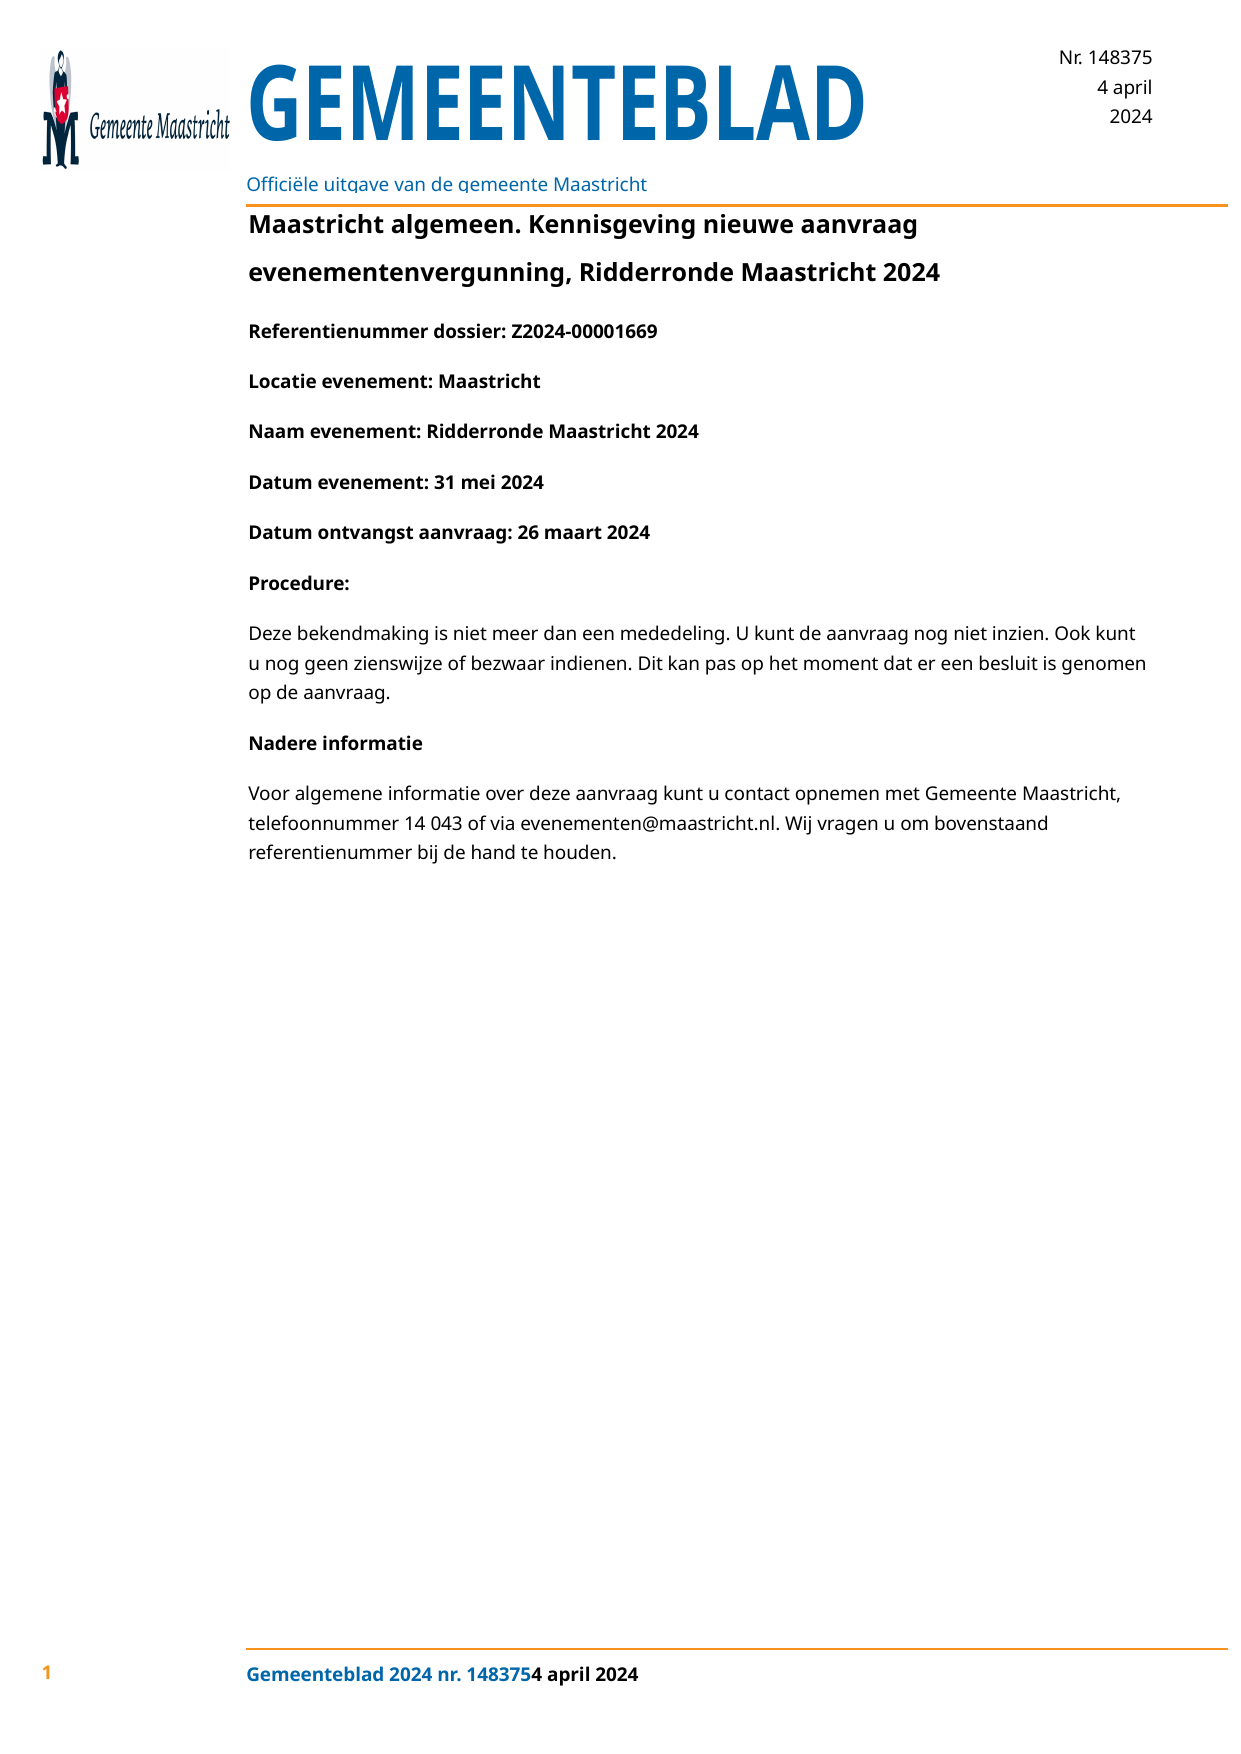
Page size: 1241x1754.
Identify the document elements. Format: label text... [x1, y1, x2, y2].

text Procedure: [248, 570, 1152, 596]
text Referentienummer dossier: Z2024-00001669 [248, 318, 1152, 344]
text Naam evenement: Ridderronde Maastricht 2024 [248, 419, 1152, 444]
text Nadere informatie [248, 730, 1152, 756]
text Maastricht algemeen. Kennisgeving nieuwe aanvraag evenementenvergunning, Ridderronde Maastricht 2024 [248, 207, 1152, 288]
text Deze bekendmaking is niet meer dan een mededeling. U kunt de aanvraag nog niet inzien. Ook kunt u nog geen zienswijze of bezwaar indienen. Dit kan pas op het moment dat er een besluit is genomen op de aanvraag. [248, 620, 1152, 705]
text Datum evenement: 31 mei 2024 [248, 469, 1152, 495]
picture [41, 47, 231, 172]
text Datum ontvangst aanvraag: 26 maart 2024 [248, 519, 1152, 545]
text Locatie evenement: Maastricht [248, 368, 1152, 394]
text Voor algemene informatie over deze aanvraag kunt u contact opnemen met Gemeente Maastricht, telefoonnummer 14 043 of via evenementen@maastricht.nl. Wij vragen u om bovenstaand referentienummer bij de hand te houden. [248, 780, 1152, 865]
